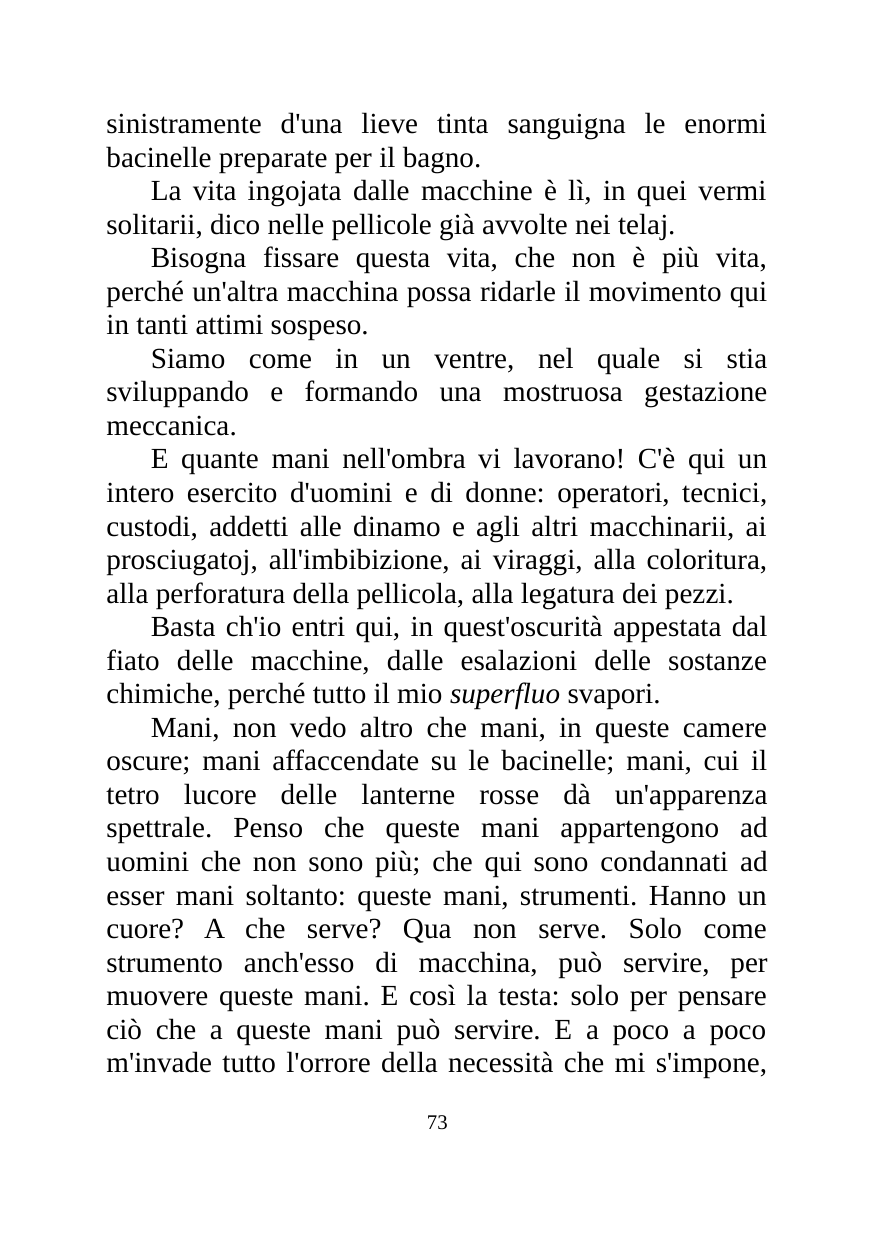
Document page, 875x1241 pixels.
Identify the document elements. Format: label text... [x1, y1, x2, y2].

text Basta ch'io entri qui, in quest'oscurità appestata dal fiato delle macchine, dalle esalazioni delle sostanze chimiche, perché tutto il mio superfluo svapori. [106, 609, 768, 710]
text Mani, non vedo altro che mani, in queste camere oscure; mani affaccendate su le bacinelle; mani, cui il tetro lucore delle lanterne rosse dà un'apparenza spettrale. Penso che queste mani appartengono ad uomini che non sono più; che qui sono condannati ad esser mani soltanto: queste mani, strumenti. Hanno un cuore? A che serve? Qua non serve. Solo come strumento anch'esso di macchina, può servire, per muovere queste mani. E così la testa: solo per pensare ciò che a queste mani può servire. E a poco a poco m'invade tutto l'orrore della necessità che mi s'impone, [106, 710, 768, 1079]
text Siamo come in un ventre, nel quale si stia sviluppando e formando una mostruosa gestazione meccanica. [106, 341, 768, 442]
text Bisogna fissare questa vita, che non è più vita, perché un'altra macchina possa ridarle il movimento qui in tanti attimi sospeso. [106, 240, 768, 341]
text La vita ingojata dalle macchine è lì, in quei vermi solitarii, dico nelle pellicole già avvolte nei telaj. [106, 173, 768, 240]
text E quante mani nell'ombra vi lavorano! C'è qui un intero esercito d'uomini e di donne: operatori, tecnici, custodi, addetti alle dinamo e agli altri macchinarii, ai prosciugatoj, all'imbibizione, ai viraggi, alla coloritura, alla perforatura della pellicola, alla legatura dei pezzi. [106, 442, 768, 609]
text sinistramente d'una lieve tinta sanguigna le enormi bacinelle preparate per il bagno. [106, 106, 768, 173]
